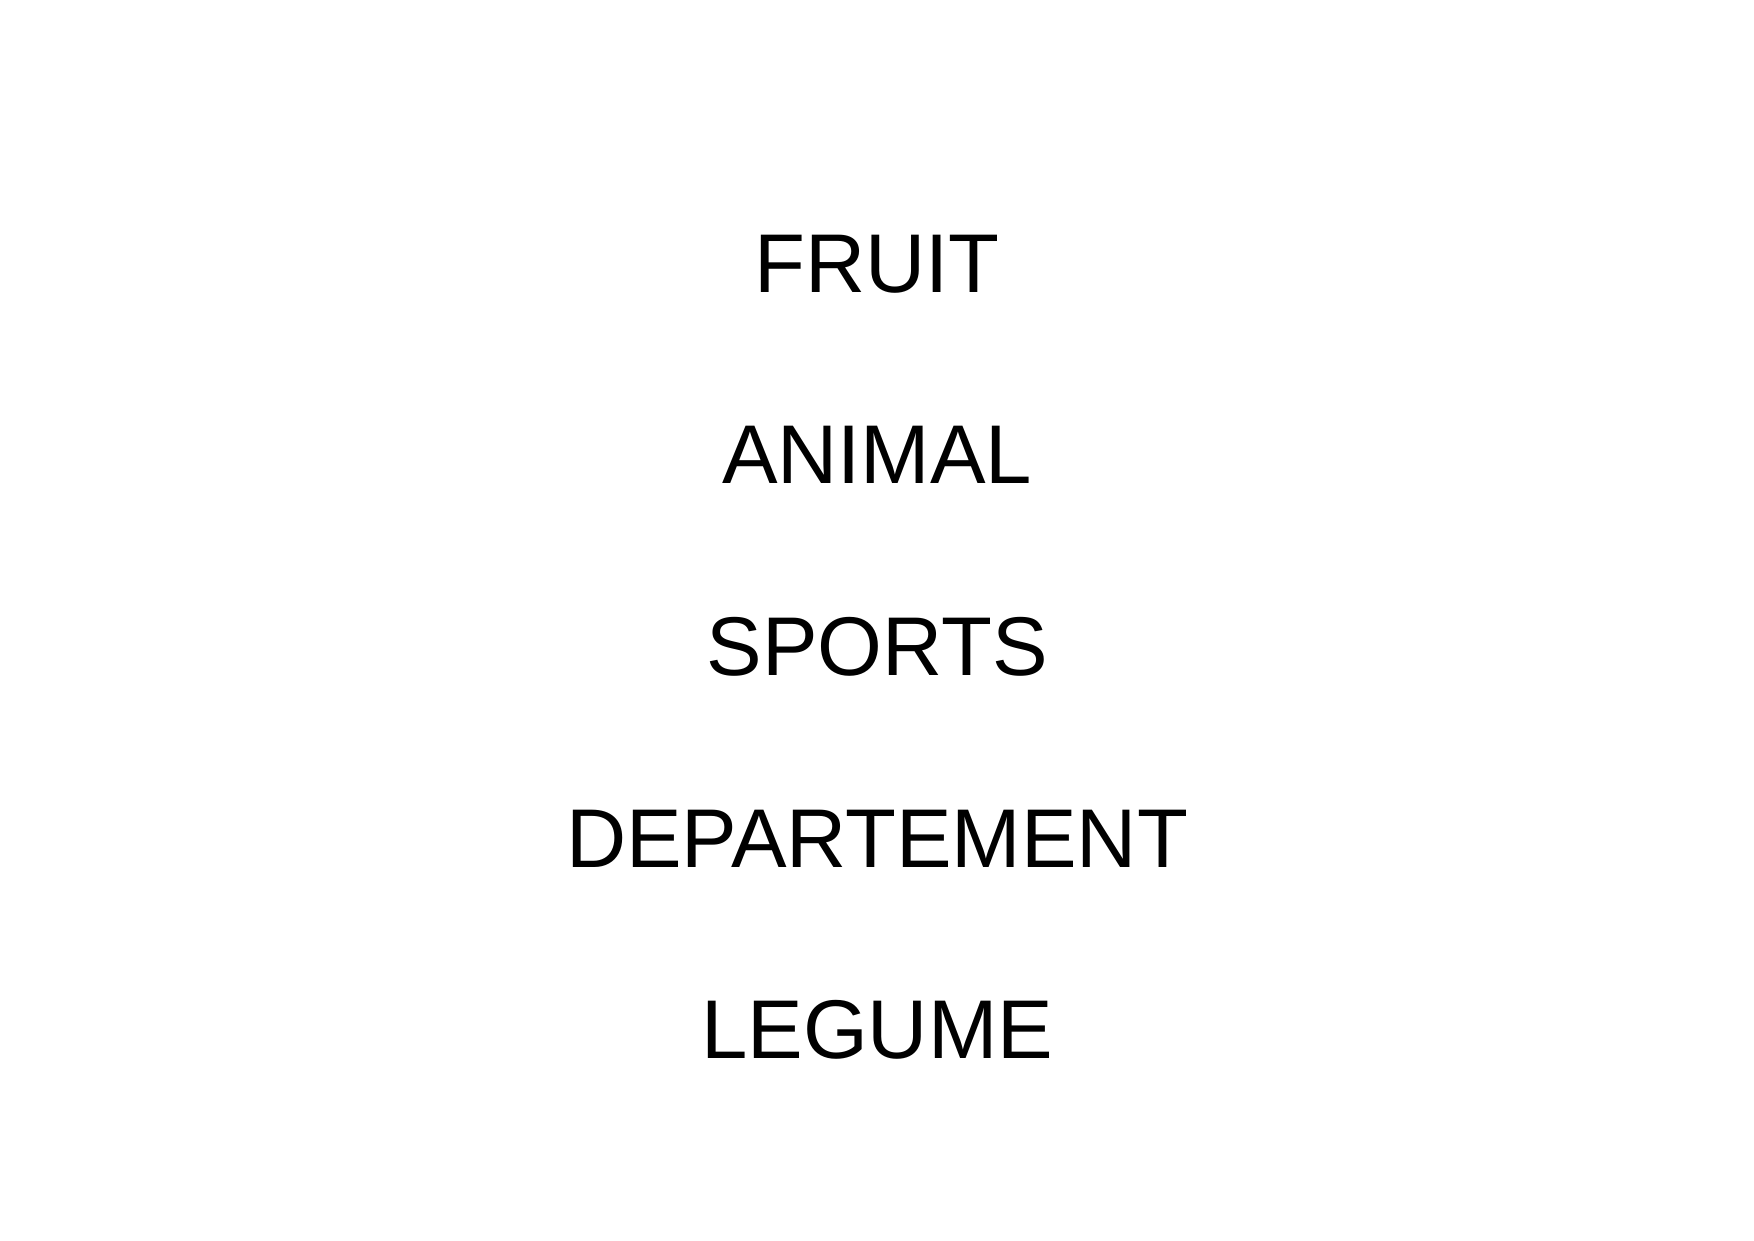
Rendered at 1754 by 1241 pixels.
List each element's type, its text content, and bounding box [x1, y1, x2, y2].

text LEGUME [118, 981, 1636, 1076]
text SPORTS [118, 597, 1636, 693]
text FRUIT [118, 214, 1636, 310]
text DEPARTEMENT [118, 789, 1636, 885]
text ANIMAL [118, 406, 1636, 501]
